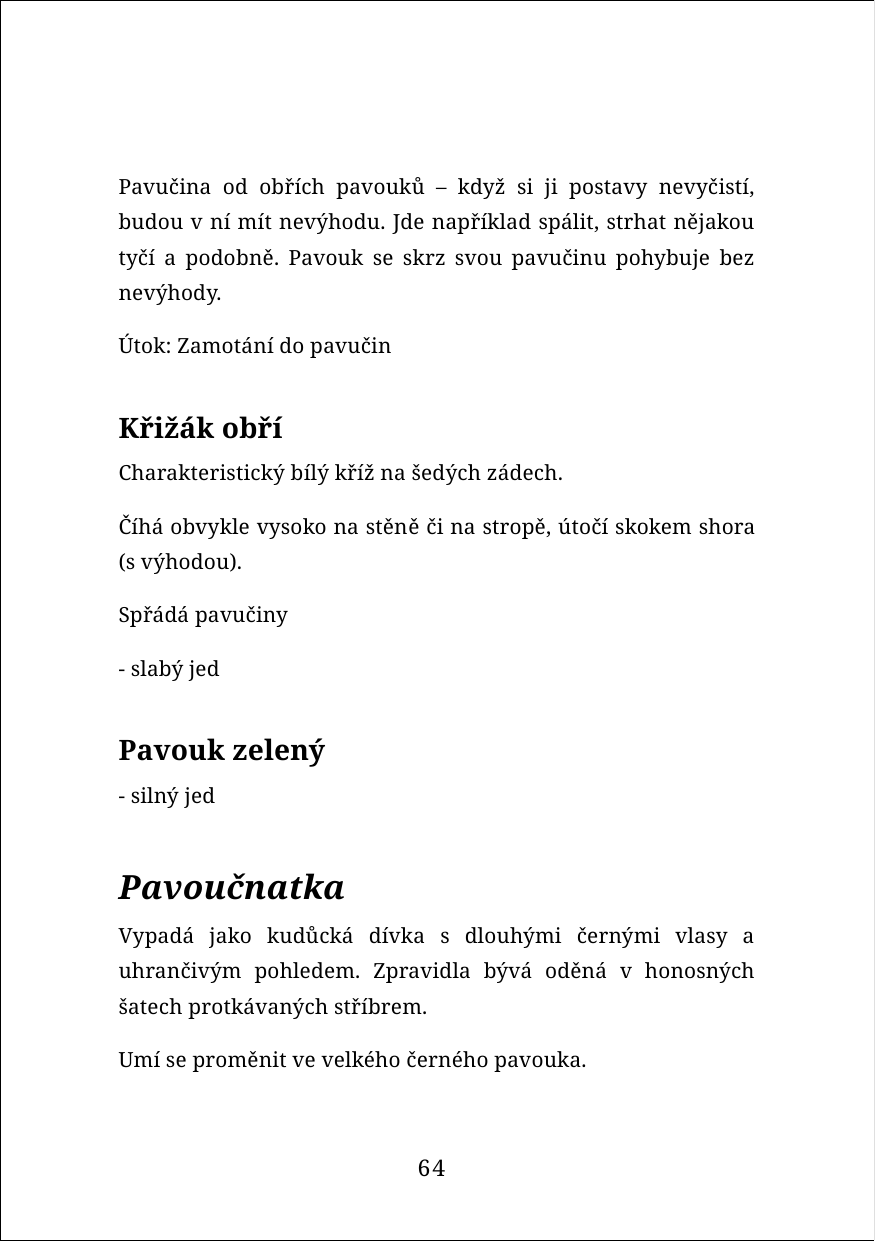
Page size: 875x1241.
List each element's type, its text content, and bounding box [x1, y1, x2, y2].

text Útok: Zamotání do pavučin [118, 332, 756, 360]
text - slabý jed [118, 654, 756, 682]
text Spřádá pavučiny [118, 601, 756, 629]
subtitle Pavouk zelený [118, 731, 756, 769]
subtitle Pavoučnatka [118, 863, 756, 909]
text Umí se proměnit ve velkého černého pavouka. [118, 1045, 756, 1073]
text Číhá obvykle vysoko na stěně či na stropě, útočí skokem shora (s výhodou). [118, 512, 756, 576]
text Pavučina od obřích pavouků – když si ji postavy nevyčistí, budou v ní mít nevýhodu. Jde například spálit, strhat nějakou tyčí a podobně. Pavouk se skrz svou pavučinu pohybuje bez nevýhody. [118, 172, 756, 307]
text Charakteristický bílý kříž na šedých zádech. [118, 458, 756, 487]
text Vypadá jako kudůcká dívka s dlouhými černými vlasy a uhrančivým pohledem. Zpravidla bývá oděná v honosných šatech protkávaných stříbrem. [118, 921, 756, 1020]
text - silný jed [118, 781, 756, 809]
subtitle Křižák obří [118, 408, 756, 447]
